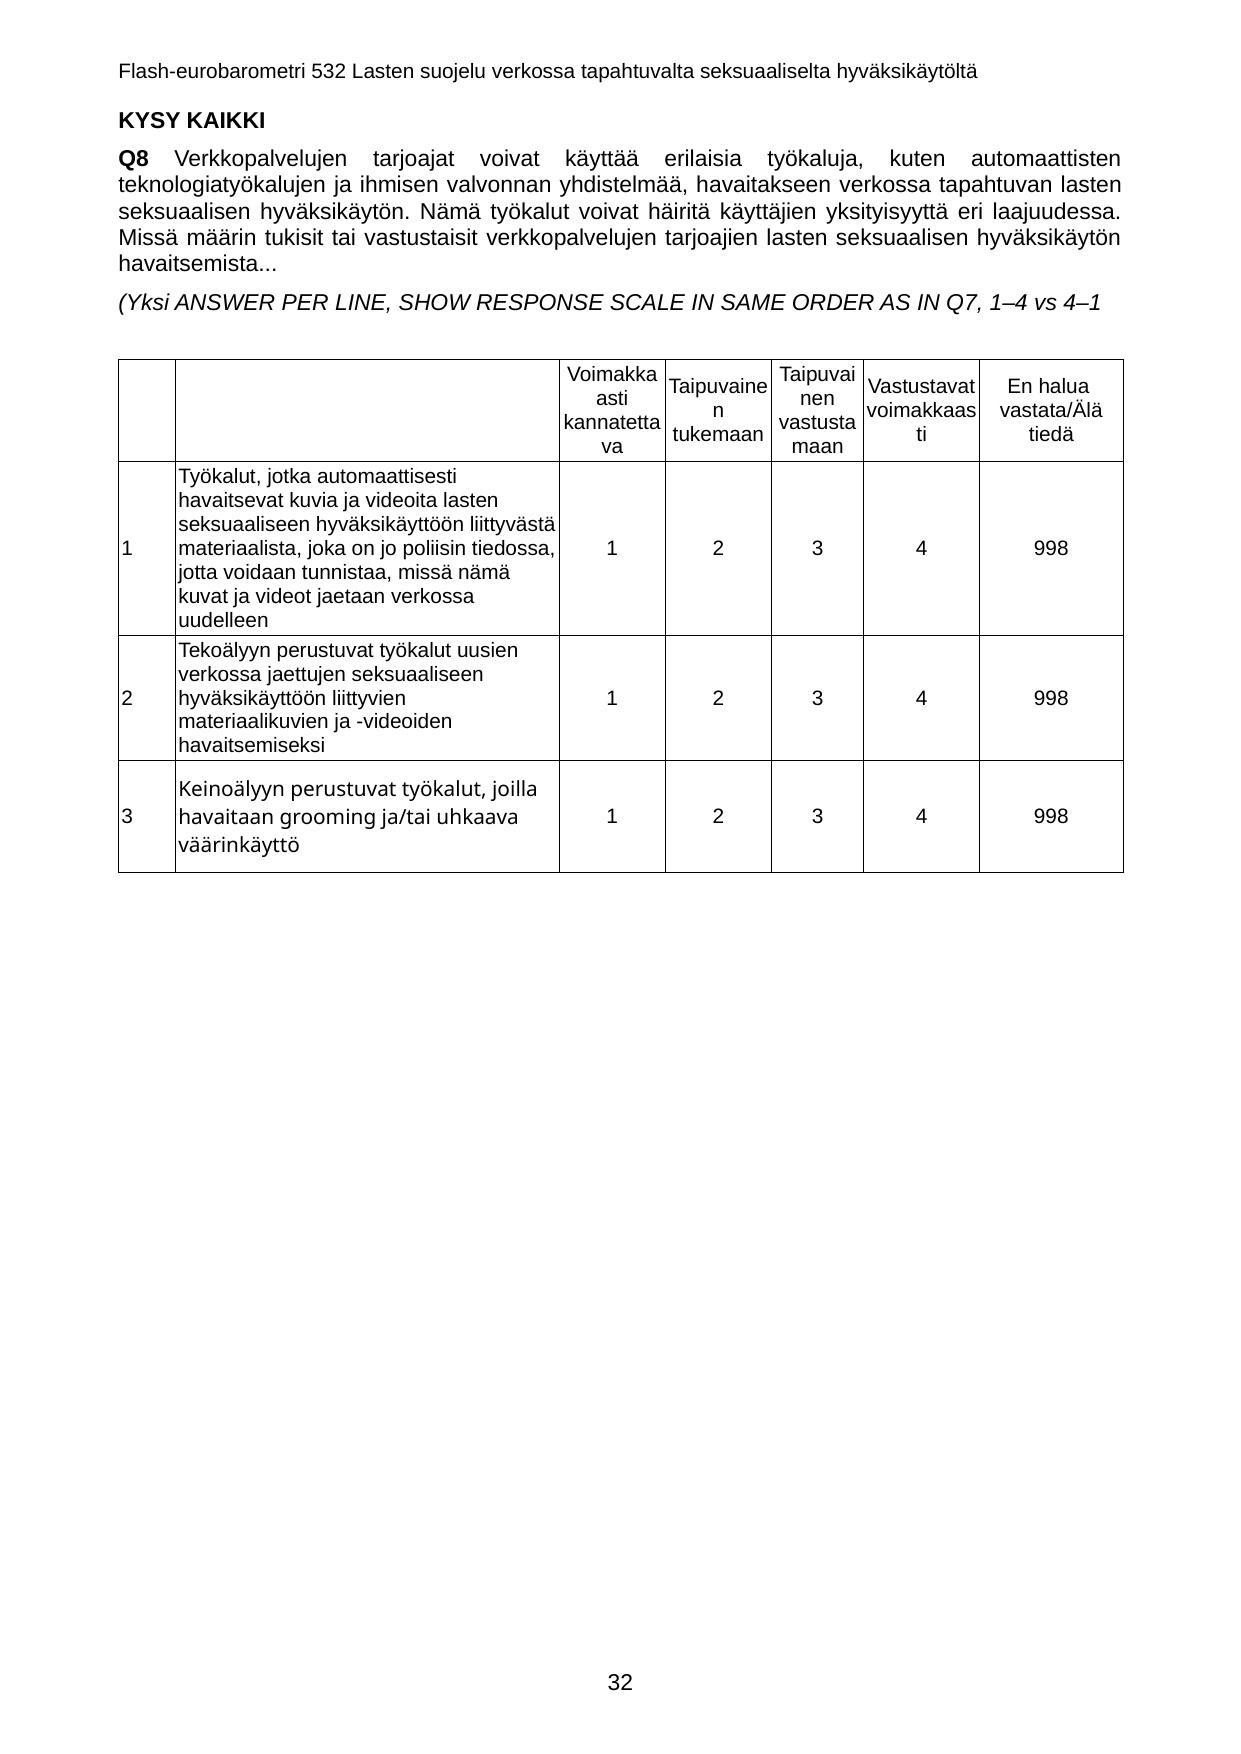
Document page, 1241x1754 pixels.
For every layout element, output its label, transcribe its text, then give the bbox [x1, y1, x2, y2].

table_cell 1 [560, 462, 665, 634]
table_header Taipuvainen tukemaan [666, 360, 771, 461]
table_cell 3 [119, 761, 175, 872]
table_cell 2 [666, 462, 771, 634]
table_header Taipuvainen vastustamaan [772, 360, 863, 461]
table_cell 1 [560, 761, 665, 872]
table_cell 2 [666, 761, 771, 872]
table_header [119, 360, 175, 461]
table_header Voimakkaasti kannatettava [560, 360, 665, 461]
table_cell 1 [560, 636, 665, 760]
table_cell 3 [772, 462, 863, 634]
text KYSY KAIKKI [118, 107, 1122, 133]
table_cell 1 [119, 462, 175, 634]
table_cell 998 [980, 761, 1123, 872]
table_cell 4 [864, 462, 979, 634]
table_header Vastustavat voimakkaasti [864, 360, 979, 461]
table_cell 4 [864, 761, 979, 872]
table_cell 2 [119, 636, 175, 760]
table_cell 4 [864, 636, 979, 760]
table_cell 998 [980, 462, 1123, 634]
text (Yksi ANSWER PER LINE, SHOW RESPONSE SCALE IN SAME ORDER AS IN Q7, 1–4 vs 4–1 [118, 288, 1122, 315]
table_cell Tekoälyyn perustuvat työkalut uusien verkossa jaettujen seksuaaliseen hyväksikäyttöön liittyvien materiaalikuvien ja -videoiden havaitsemiseksi [176, 636, 559, 760]
table_cell 3 [772, 636, 863, 760]
table_cell Työkalut, jotka automaattisesti havaitsevat kuvia ja videoita lasten seksuaaliseen hyväksikäyttöön liittyvästä materiaalista, joka on jo poliisin tiedossa, jotta voidaan tunnistaa, missä nämä kuvat ja videot jaetaan verkossa uudelleen [176, 462, 559, 634]
table_cell Keinoälyyn perustuvat työkalut, joilla havaitaan grooming ja/tai uhkaava väärinkäyttö [176, 761, 559, 872]
table_header En halua vastata/Älä tiedä [980, 360, 1123, 461]
table_header [176, 360, 559, 461]
table_cell 998 [980, 636, 1123, 760]
text Q8 Verkkopalvelujen tarjoajat voivat käyttää erilaisia työkaluja, kuten automaattisten teknologiatyökalujen ja ihmisen valvonnan yhdistelmää, havaitakseen verkossa tapahtuvan lasten seksuaalisen hyväksikäytön. Nämä työkalut voivat häiritä käyttäjien yksityisyyttä eri laajuudessa. Missä määrin tukisit tai vastustaisit verkkopalvelujen tarjoajien lasten seksuaalisen hyväksikäytön havaitsemista... [118, 145, 1122, 277]
table_cell 3 [772, 761, 863, 872]
table_cell 2 [666, 636, 771, 760]
